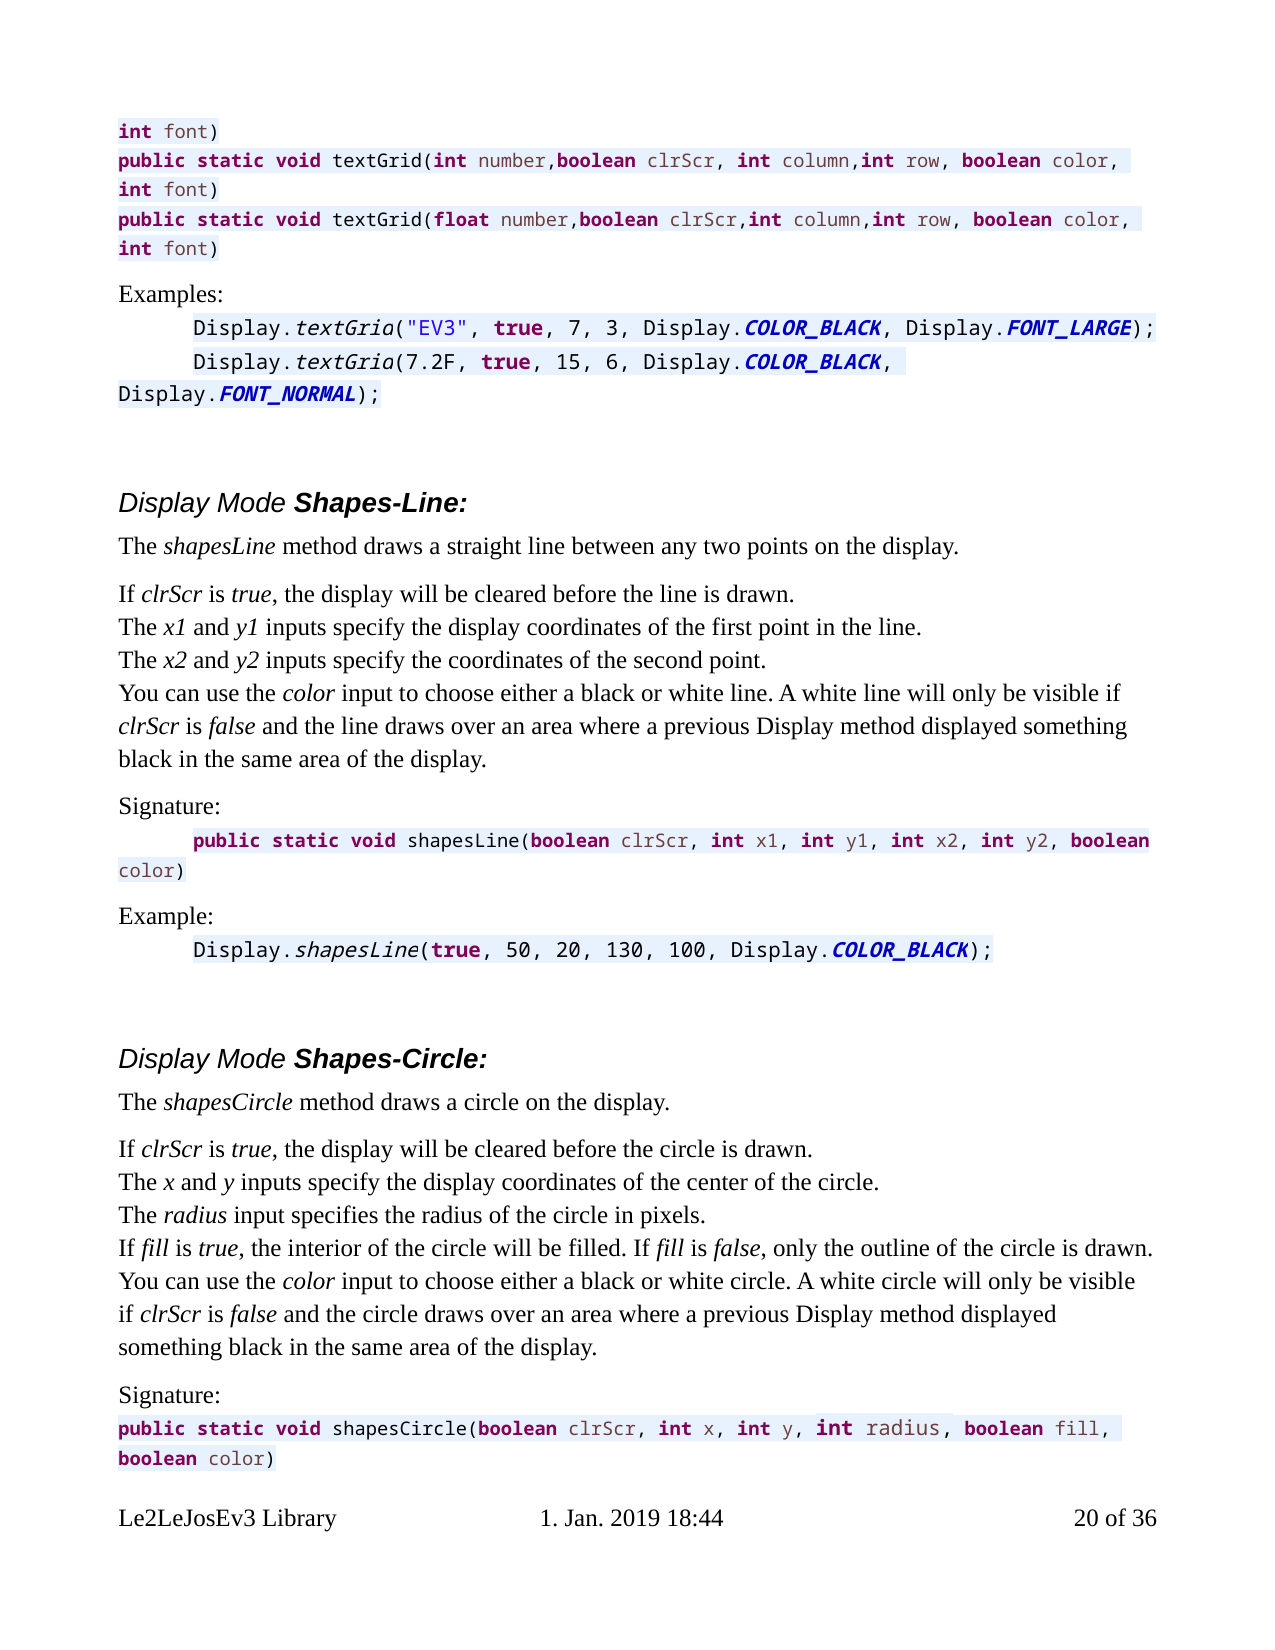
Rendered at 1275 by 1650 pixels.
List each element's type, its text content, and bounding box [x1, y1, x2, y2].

text Example: Display.shapesLine(true, 50, 20, 130, 100, Display.COLOR_BLACK); [118, 901, 1157, 963]
text The shapesCircle method draws a circle on the display. [118, 1087, 1157, 1116]
text int font) public static void textGrid(int number,boolean clrScr, int column,int row, boolean color, int font) public static void textGrid(float number,boolean clrScr,int column,int row, boolean color, int font) [118, 118, 1157, 261]
text If clrScr is true, the display will be cleared before the line is drawn. The x1 and y1 inputs specify the display coordinates of the first point in the line. The x2 and y2 inputs specify the coordinates of the second point. You can use the color input to choose either a black or white line. A white line will only be visible if clrScr is false and the line draws over an area where a previous Display method displayed something black in the same area of the display. [118, 579, 1157, 773]
subtitle Display Mode Shapes-Circle: [118, 1042, 1157, 1074]
text If clrScr is true, the display will be cleared before the circle is drawn. The x and y inputs specify the display coordinates of the center of the circle. The radius input specifies the radius of the circle in pixels. If fill is true, the interior of the circle will be filled. If fill is false, only the outline of the circle is drawn. You can use the color input to choose either a black or white circle. A white circle will only be visible if clrScr is false and the circle draws over an area where a previous Display method displayed something black in the same area of the display. [118, 1134, 1157, 1361]
text Signature: public static void shapesCircle(boolean clrScr, int x, int y, int radius, boolean fill, boolean color) [118, 1380, 1157, 1471]
subtitle Display Mode Shapes-Line: [118, 487, 1157, 519]
text The shapesLine method draws a straight line between any two points on the display. [118, 531, 1157, 560]
text Signature: public static void shapesLine(boolean clrScr, int x1, int y1, int x2, int y2, boolean color) [118, 791, 1157, 882]
text Examples: Display.textGrid("EV3", true, 7, 3, Display.COLOR_BLACK, Display.FONT_LARGE); Display.textGrid(7.2F, true, 15, 6, Display.COLOR_BLACK, Display.FONT_NORMAL); [118, 279, 1157, 408]
